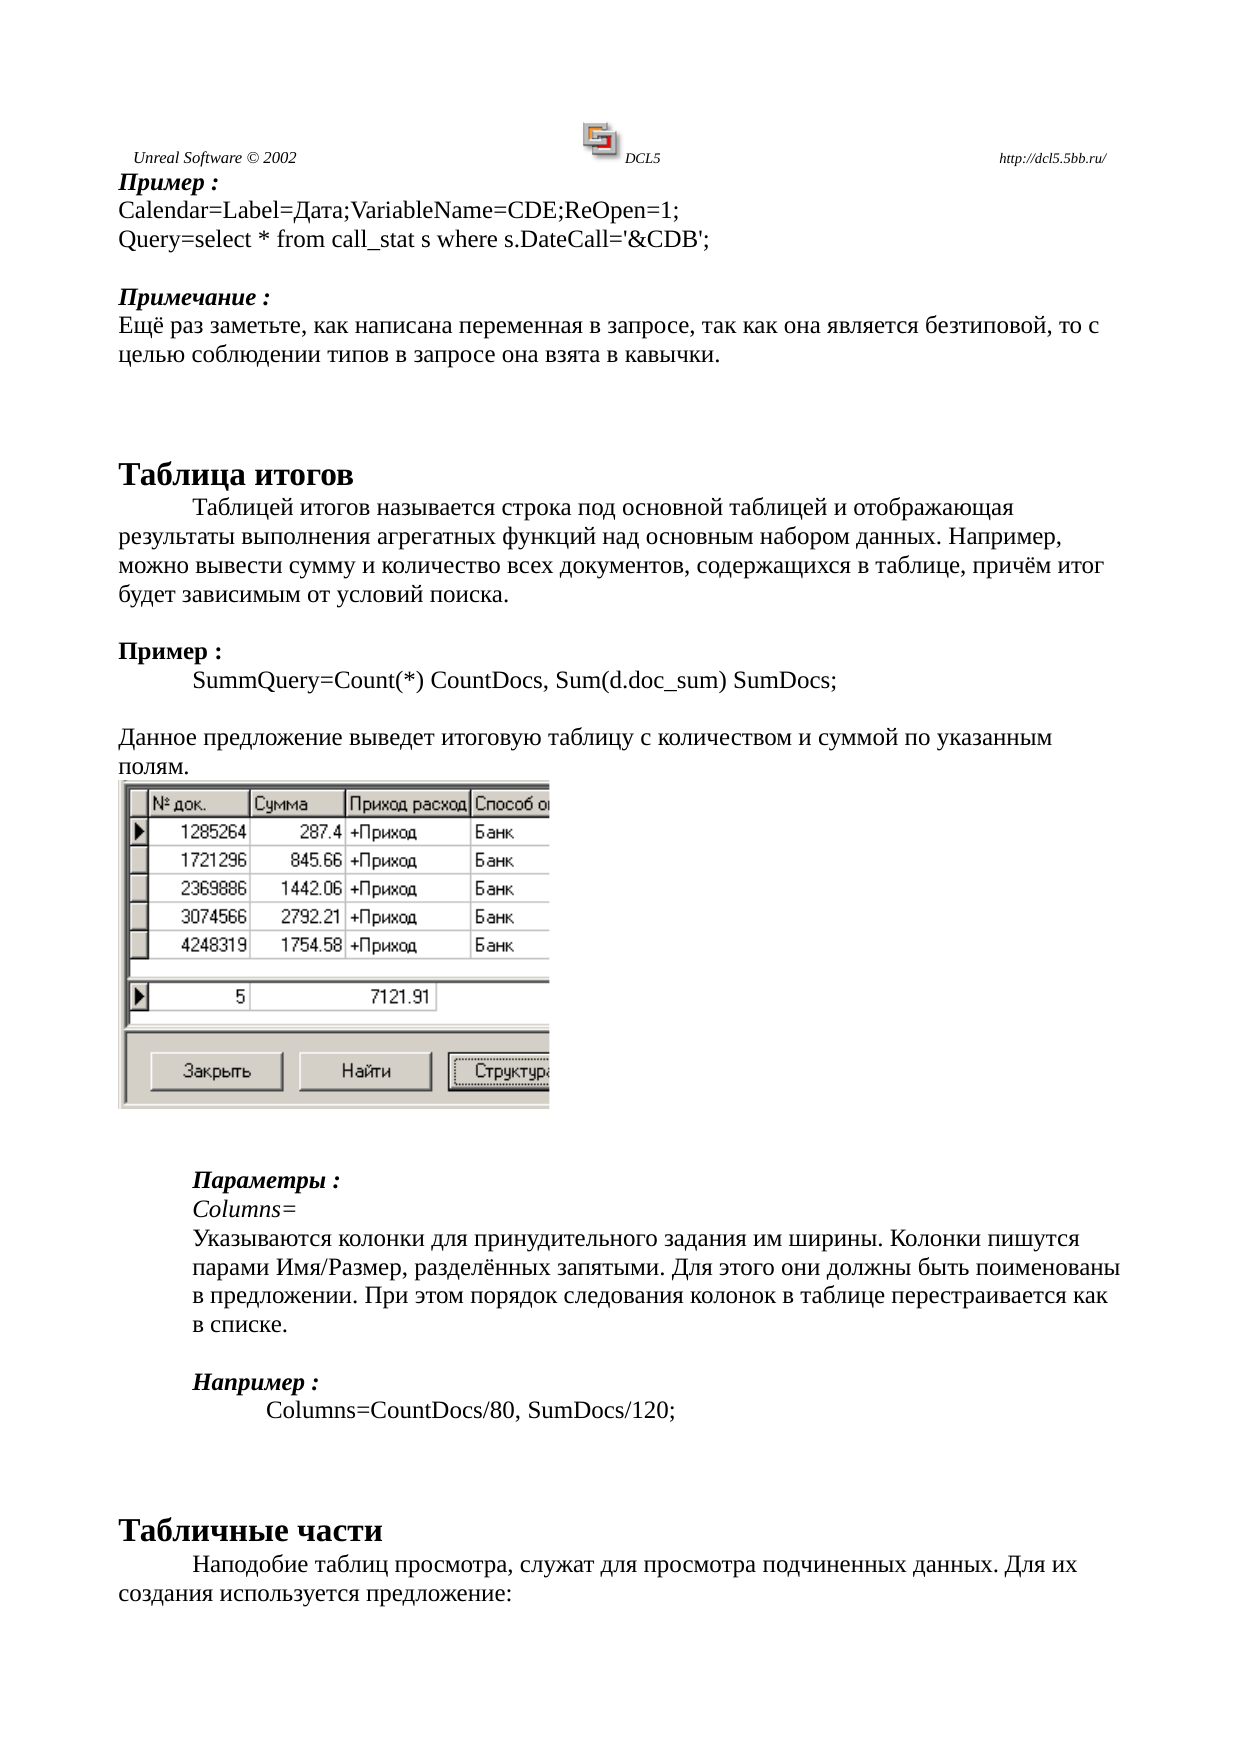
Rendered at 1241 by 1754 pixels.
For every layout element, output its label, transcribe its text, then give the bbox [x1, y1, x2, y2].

text Параметры : [118, 1166, 1122, 1194]
text SummQuery=Count(*) CountDocs, Sum(d.doc_sum) SumDocs; [118, 665, 1122, 694]
text Columns= [118, 1194, 1122, 1223]
text Query=select * from call_stat s where s.DateCall='&CDB'; [118, 224, 1122, 253]
text Наподобие таблиц просмотра, служат для просмотра подчиненных данных. Для их создания используется предложение: [118, 1549, 1122, 1606]
text Примечание : [118, 282, 1122, 310]
text Таблицей итогов называется строка под основной таблицей и отображающая результаты выполнения агрегатных функций над основным набором данных. Например, можно вывести сумму и количество всех документов, содержащихся в таблице, причём итог будет зависимым от условий поиска. [118, 492, 1122, 607]
picture [579, 118, 625, 164]
text Пример : [118, 167, 1122, 195]
text Например : [118, 1367, 1122, 1396]
text Пример : [118, 636, 1122, 665]
text Указываются колонки для принудительного задания им ширины. Колонки пишутся парами Имя/Размер, разделённых запятыми. Для этого они должны быть поименованы в предложении. При этом порядок следования колонок в таблице перестраивается как в списке. [118, 1223, 1122, 1338]
text Табличные части [118, 1511, 1122, 1549]
text Calendar=Label=Дата;VariableName=CDE;ReOpen=1; [118, 195, 1122, 224]
picture [118, 780, 550, 1109]
text Данное предложение выведет итоговую таблицу с количеством и суммой по указанным полям. [118, 722, 1122, 780]
text Columns=CountDocs/80, SumDocs/120; [118, 1396, 1122, 1424]
text Ещё раз заметьте, как написана переменная в запросе, так как она является безтиповой, то с целью соблюдении типов в запросе она взята в кавычки. [118, 310, 1122, 368]
text Таблица итогов [118, 454, 1122, 492]
